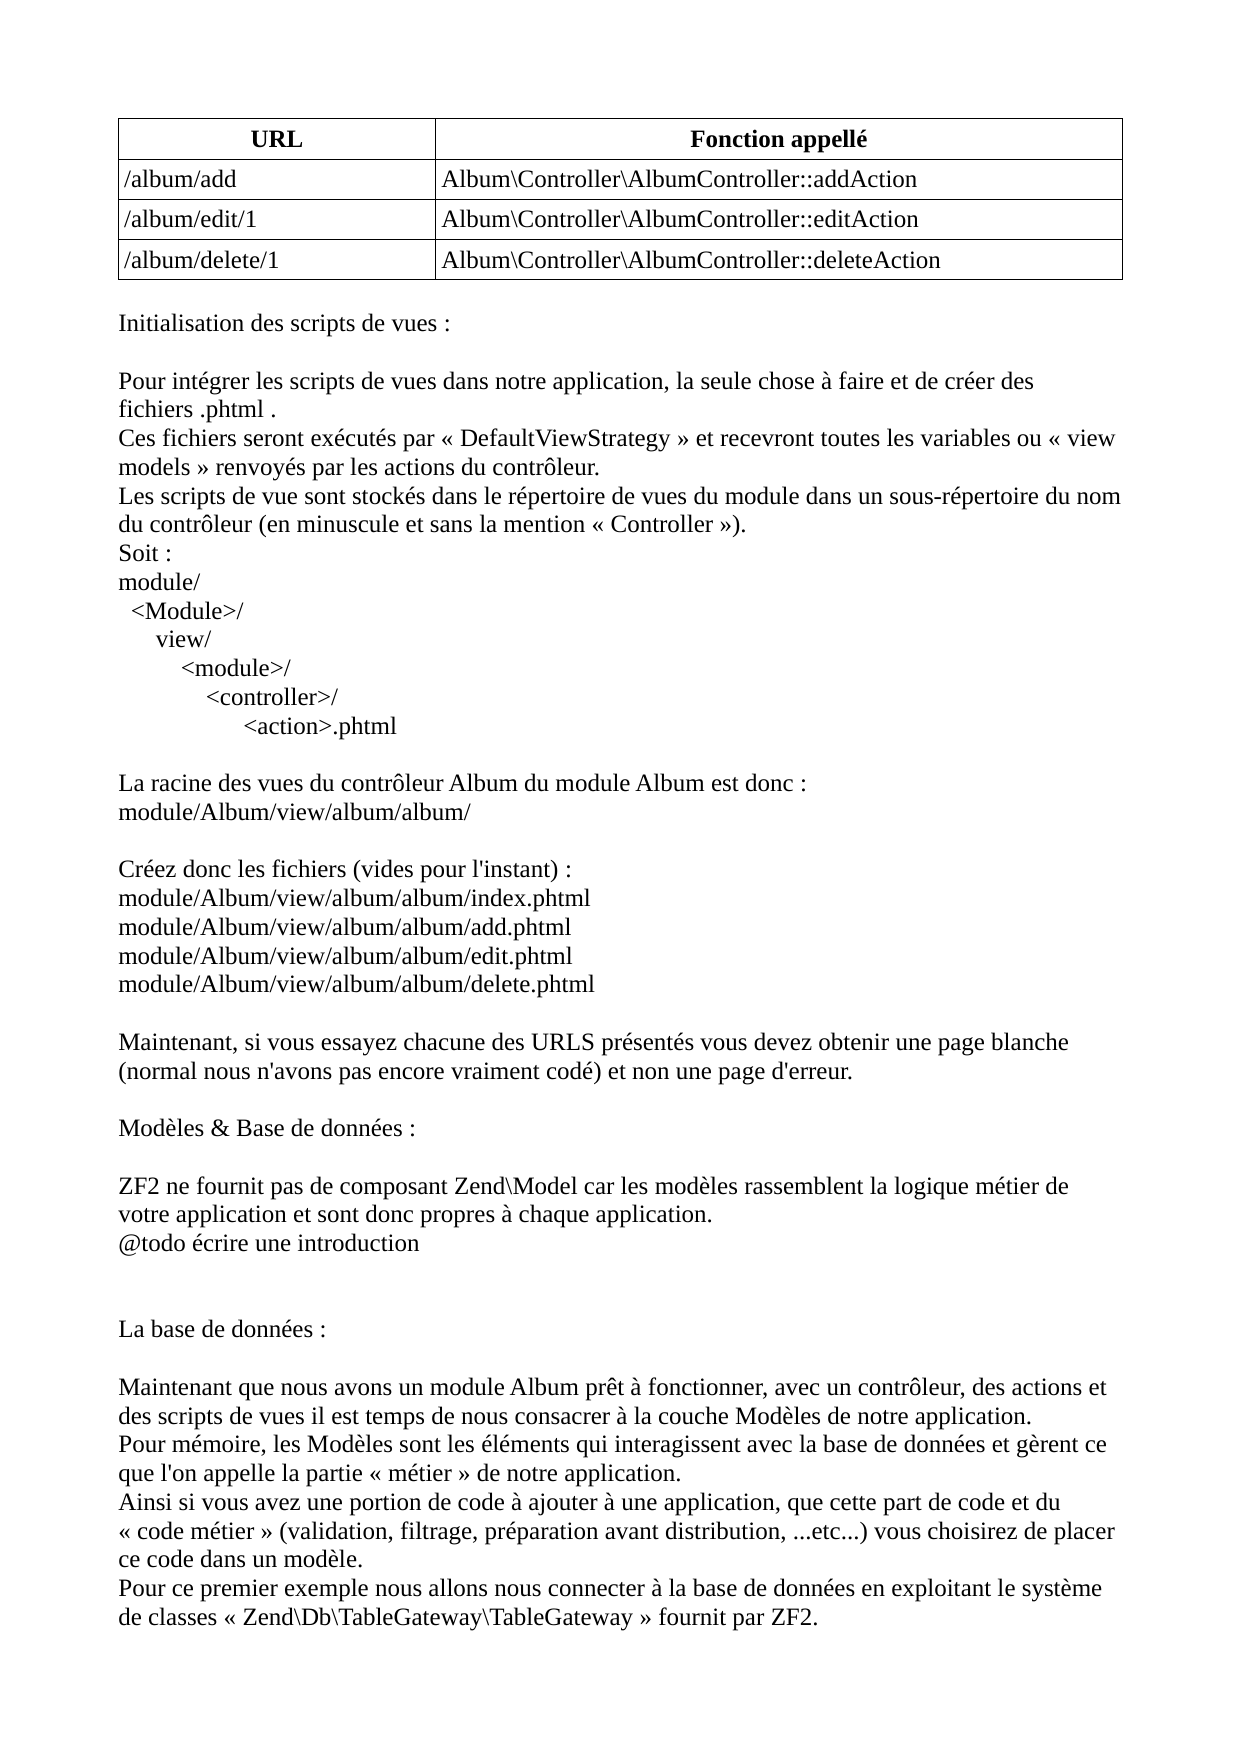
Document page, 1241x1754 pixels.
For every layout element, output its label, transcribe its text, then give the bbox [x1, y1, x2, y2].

text Maintenant que nous avons un module Album prêt à fonctionner, avec un contrôleur, des actions et des scripts de vues il est temps de nous consacrer à la couche Modèles de notre application. [118, 1372, 1122, 1429]
text Modèles & Base de données : [118, 1113, 1122, 1142]
text Créez donc les fichiers (vides pour l'instant) : [118, 854, 1122, 883]
text Ainsi si vous avez une portion de code à ajouter à une application, que cette part de code et du « code métier » (validation, filtrage, préparation avant distribution, ...etc...) vous choisirez de placer ce code dans un modèle. [118, 1487, 1122, 1573]
text Maintenant, si vous essayez chacune des URLS présentés vous devez obtenir une page blanche (normal nous n'avons pas encore vraiment codé) et non une page d'erreur. [118, 1027, 1122, 1084]
text <Module>/ [118, 596, 1122, 624]
table_cell /album/edit/1 [119, 200, 435, 239]
text La base de données : [118, 1314, 1122, 1343]
text module/Album/view/album/album/edit.phtml [118, 941, 1122, 969]
text <controller>/ [118, 682, 1122, 711]
table_cell Album\Controller\AlbumController::addAction [436, 160, 1122, 199]
text module/Album/view/album/album/add.phtml [118, 912, 1122, 941]
table_cell Album\Controller\AlbumController::editAction [436, 200, 1122, 239]
table_header Fonction appellé [436, 119, 1122, 158]
text Les scripts de vue sont stockés dans le répertoire de vues du module dans un sous-répertoire du nom du contrôleur (en minuscule et sans la mention « Controller »). [118, 481, 1122, 538]
text Soit : [118, 538, 1122, 567]
text Pour intégrer les scripts de vues dans notre application, la seule chose à faire et de créer des fichiers .phtml . [118, 366, 1122, 423]
text module/ [118, 567, 1122, 596]
text module/Album/view/album/album/ [118, 797, 1122, 826]
text La racine des vues du contrôleur Album du module Album est donc : [118, 768, 1122, 797]
table_cell /album/add [119, 160, 435, 199]
text Ces fichiers seront exécutés par « DefaultViewStrategy » et recevront toutes les variables ou « view models » renvoyés par les actions du contrôleur. [118, 423, 1122, 481]
text Pour ce premier exemple nous allons nous connecter à la base de données en exploitant le système de classes « Zend\Db\TableGateway\TableGateway » fournit par ZF2. [118, 1573, 1122, 1631]
table_header URL [119, 119, 435, 158]
text module/Album/view/album/album/index.phtml [118, 883, 1122, 912]
text Initialisation des scripts de vues : [118, 308, 1122, 337]
text module/Album/view/album/album/delete.phtml [118, 969, 1122, 998]
text <action>.phtml [118, 711, 1122, 739]
text <module>/ [118, 653, 1122, 682]
text ZF2 ne fournit pas de composant Zend\Model car les modèles rassemblent la logique métier de votre application et sont donc propres à chaque application. [118, 1171, 1122, 1228]
text view/ [118, 624, 1122, 653]
table_cell Album\Controller\AlbumController::deleteAction [436, 240, 1122, 279]
table_cell /album/delete/1 [119, 240, 435, 279]
text @todo écrire une introduction [118, 1228, 1122, 1257]
text Pour mémoire, les Modèles sont les éléments qui interagissent avec la base de données et gèrent ce que l'on appelle la partie « métier » de notre application. [118, 1429, 1122, 1487]
